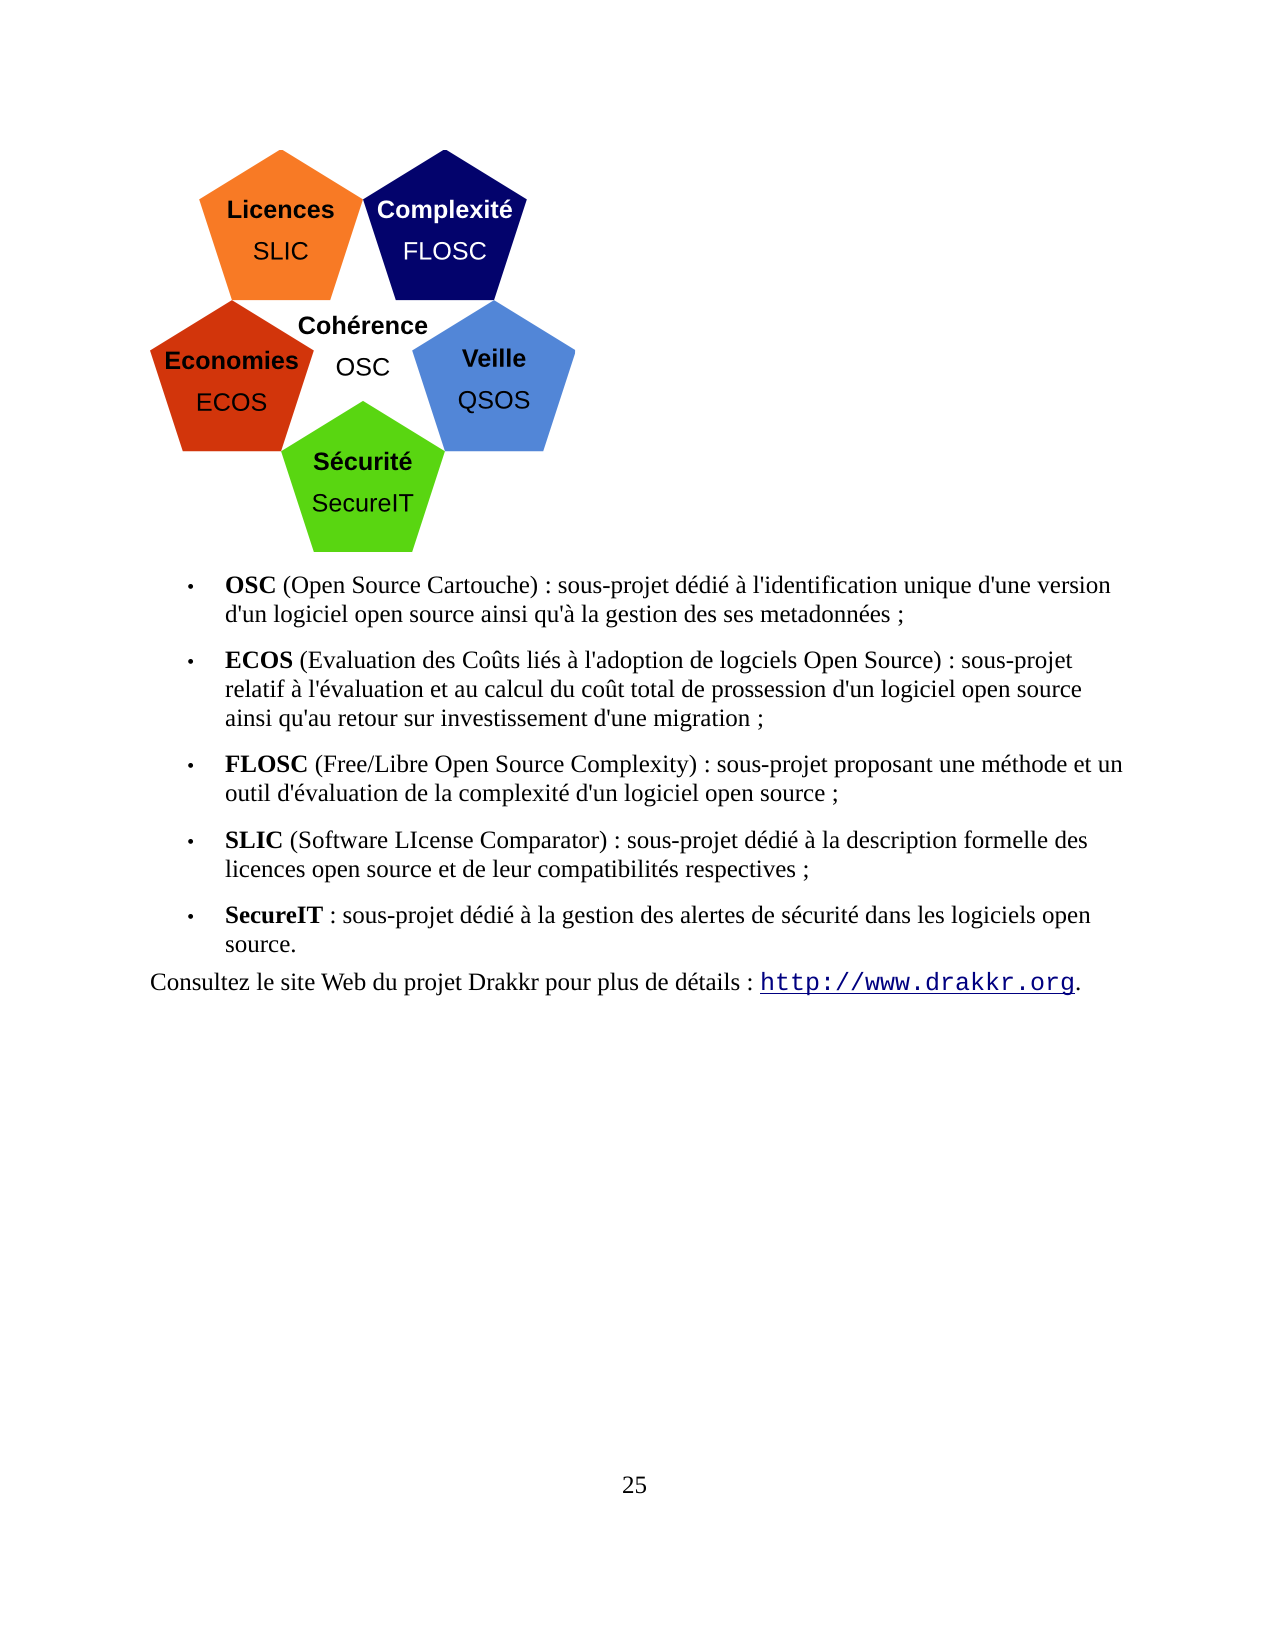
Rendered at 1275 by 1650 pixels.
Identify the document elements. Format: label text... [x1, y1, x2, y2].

list FLOSC (Free/Libre Open Source Complexity) : sous-projet proposant une méthode et un outil d'évaluation de la complexité d'un logiciel open source ; [187, 749, 1125, 807]
picture [150, 150, 575, 552]
list OSC (Open Source Cartouche) : sous-projet dédié à l'identification unique d'une version d'un logiciel open source ainsi qu'à la gestion des ses metadonnées ; [187, 570, 1125, 627]
list ECOS (Evaluation des Coûts liés à l'adoption de logciels Open Source) : sous-projet relatif à l'évaluation et au calcul du coût total de prossession d'un logiciel open source ainsi qu'au retour sur investissement d'une migration ; [187, 645, 1125, 732]
list SecureIT : sous-projet dédié à la gestion des alertes de sécurité dans les logiciels open source. [187, 900, 1125, 958]
text Consultez le site Web du projet Drakkr pour plus de détails : http://www.drakkr.org. [150, 967, 1125, 998]
list SLIC (Software LIcense Comparator) : sous-projet dédié à la description formelle des licences open source et de leur compatibilités respectives ; [187, 825, 1125, 882]
